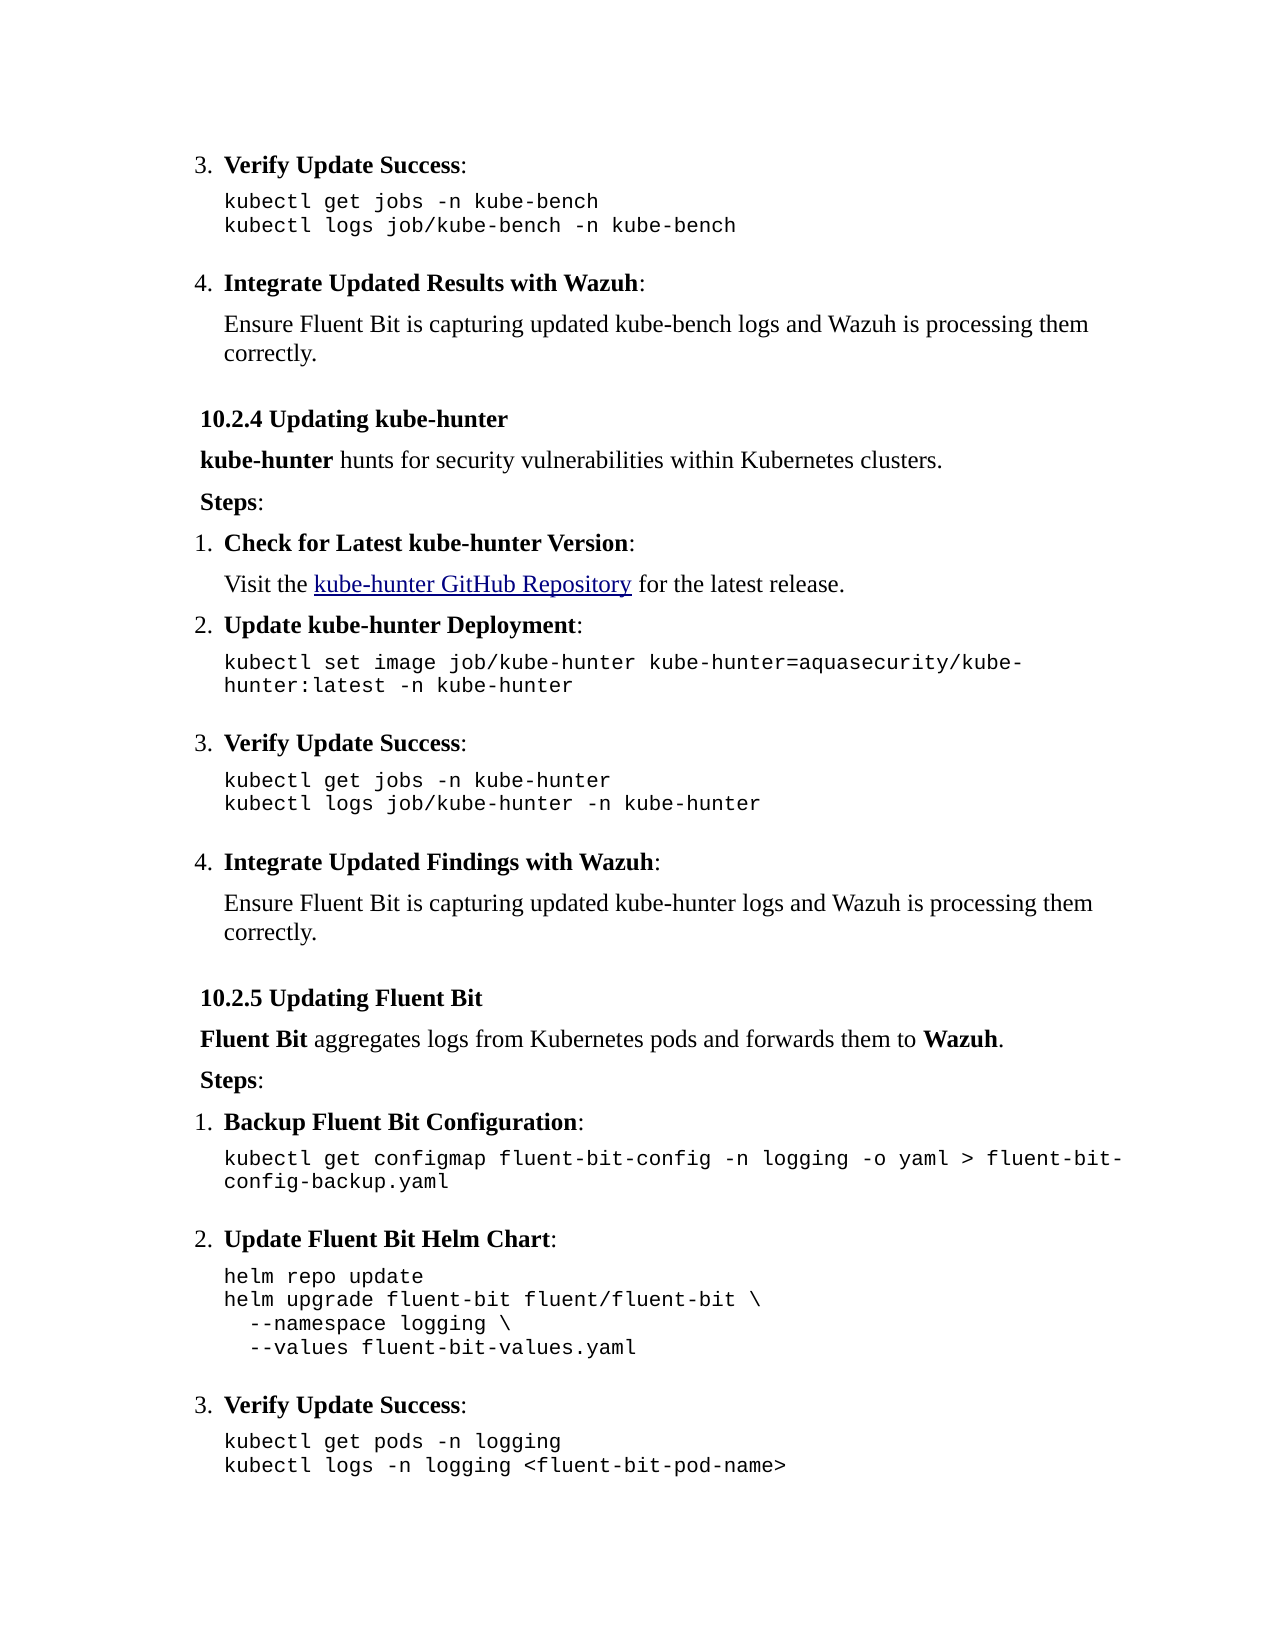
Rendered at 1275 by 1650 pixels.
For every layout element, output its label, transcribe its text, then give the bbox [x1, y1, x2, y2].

list kubectl get jobs -n kube-hunter [194, 770, 1125, 793]
list kubectl logs job/kube-hunter -n kube-hunter [194, 793, 1125, 817]
list --values fluent-bit-values.yaml [194, 1337, 1125, 1360]
list Update kube-hunter Deployment: [194, 611, 1125, 639]
list Ensure Fluent Bit is capturing updated kube-bench logs and Wazuh is processing them correctly. [194, 309, 1125, 367]
list kubectl get configmap fluent-bit-config -n logging -o yaml > fluent-bit-config-backup.yaml [194, 1148, 1125, 1195]
list Verify Update Success: [194, 728, 1125, 757]
list helm upgrade fluent-bit fluent/fluent-bit \ [194, 1289, 1125, 1313]
list Verify Update Success: [194, 150, 1125, 179]
list Check for Latest kube-hunter Version: [194, 528, 1125, 557]
list kubectl get jobs -n kube-bench [194, 191, 1125, 215]
list kubectl set image job/kube-hunter kube-hunter=aquasecurity/kube-hunter:latest -n kube-hunter [194, 652, 1125, 699]
list Ensure Fluent Bit is capturing updated kube-hunter logs and Wazuh is processing them correctly. [194, 888, 1125, 945]
text Fluent Bit aggregates logs from Kubernetes pods and forwards them to Wazuh. [150, 1024, 1125, 1053]
list Update Fluent Bit Helm Chart: [194, 1224, 1125, 1253]
list helm repo update [194, 1266, 1125, 1289]
list Backup Fluent Bit Configuration: [194, 1107, 1125, 1135]
list Integrate Updated Results with Wazuh: [194, 268, 1125, 297]
text Steps: [150, 1065, 1125, 1094]
list kubectl get pods -n logging [194, 1431, 1125, 1455]
list kubectl logs job/kube-bench -n kube-bench [194, 215, 1125, 238]
list kubectl logs -n logging <fluent-bit-pod-name> [194, 1455, 1125, 1478]
subtitle 10.2.4 Updating kube-hunter [150, 404, 1125, 433]
subtitle 10.2.5 Updating Fluent Bit [150, 983, 1125, 1012]
list Integrate Updated Findings with Wazuh: [194, 847, 1125, 875]
list --namespace logging \ [194, 1313, 1125, 1337]
list Visit the kube-hunter GitHub Repository for the latest release. [194, 569, 1125, 598]
text Steps: [150, 487, 1125, 516]
text kube-hunter hunts for security vulnerabilities within Kubernetes clusters. [150, 446, 1125, 474]
list Verify Update Success: [194, 1390, 1125, 1419]
